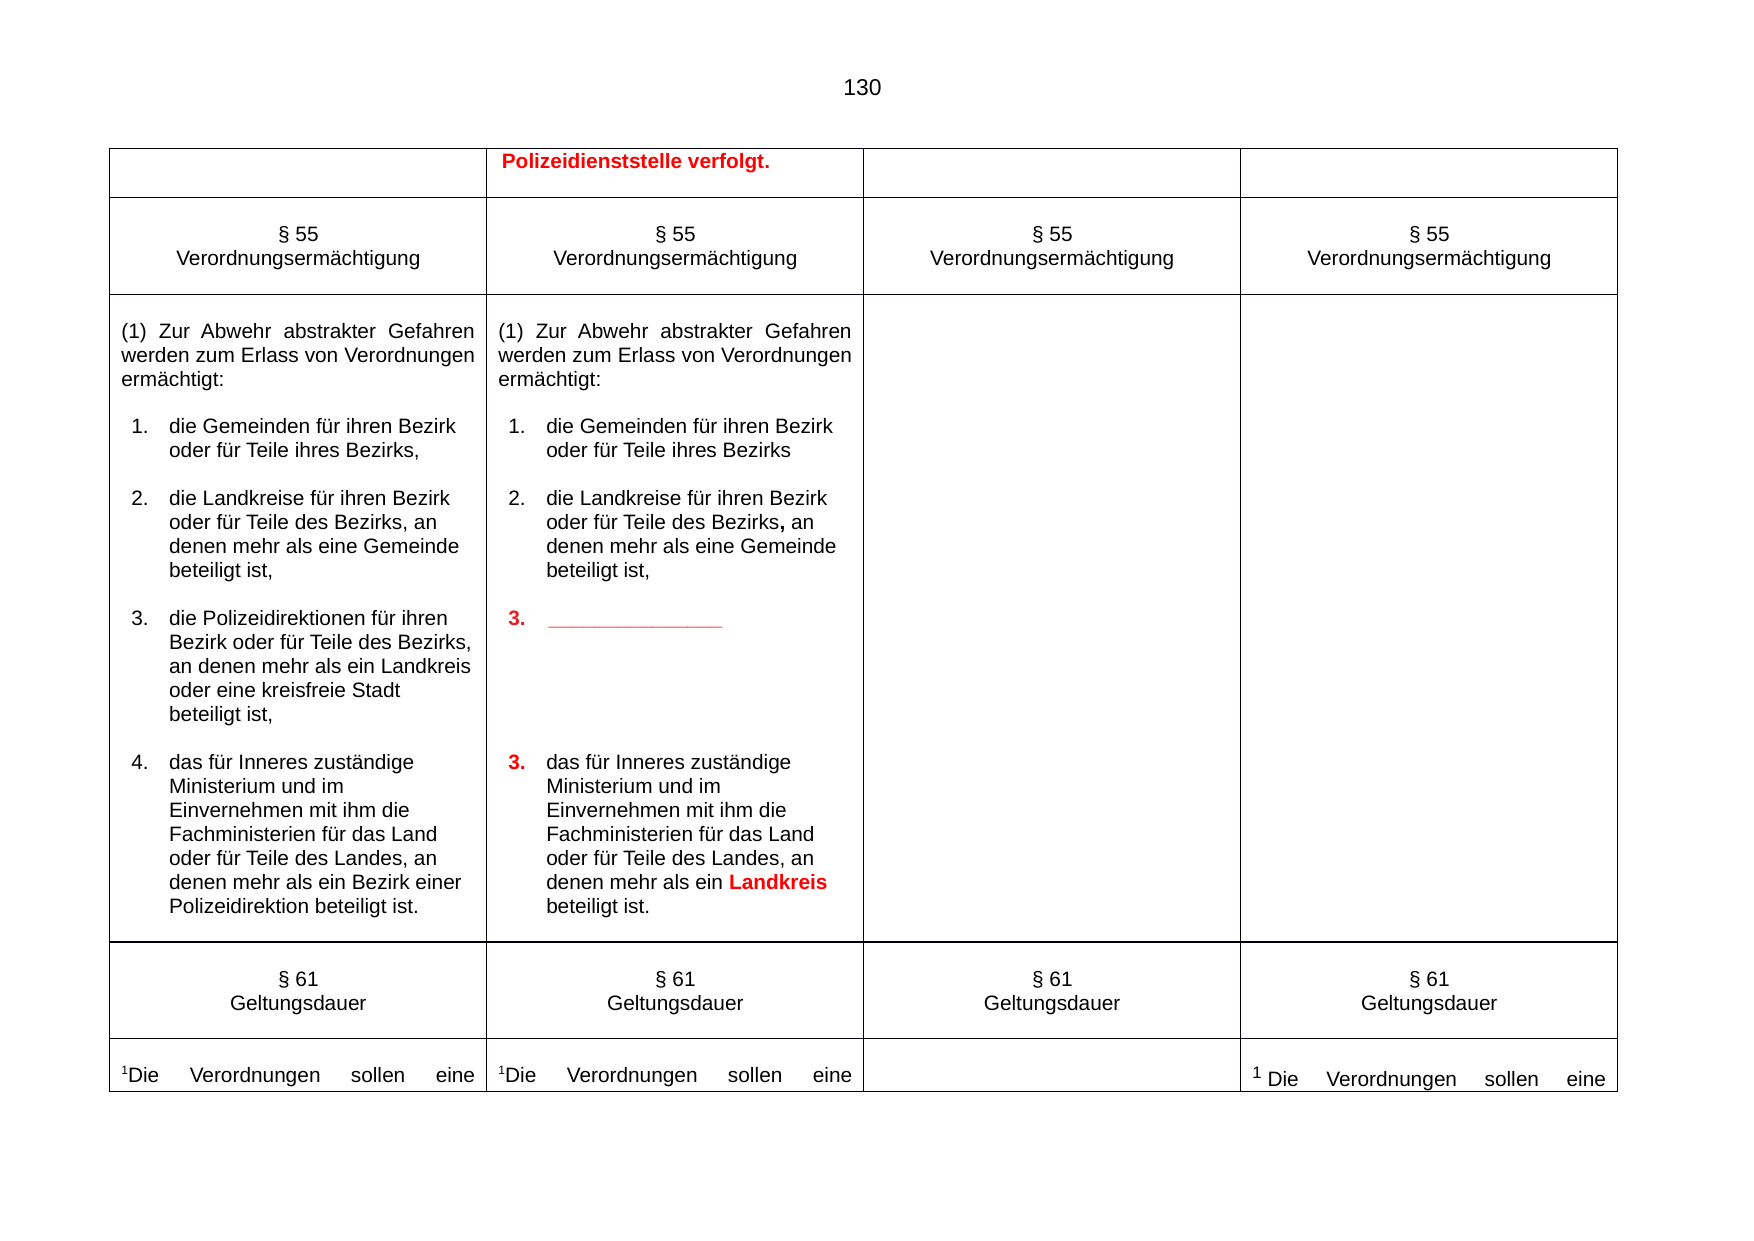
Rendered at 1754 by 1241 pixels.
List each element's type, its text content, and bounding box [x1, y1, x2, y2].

table_cell § 55 Verordnungsermächtigung [864, 198, 1240, 293]
table_cell § 55 Verordnungsermächtigung [110, 198, 486, 293]
table_cell Polizeidienststelle verfolgt. [487, 149, 863, 197]
table_cell [110, 149, 486, 197]
table_cell § 61 Geltungsdauer [110, 943, 486, 1038]
table_cell 1Die Verordnungen sollen eine [110, 1039, 486, 1091]
table_cell [1241, 149, 1617, 197]
table_cell § 61 Geltungsdauer [864, 943, 1240, 1038]
table_cell 1 Die Verordnungen sollen eine [1241, 1039, 1617, 1091]
table_cell 1Die Verordnungen sollen eine [487, 1039, 863, 1091]
table_cell § 61 Geltungsdauer [487, 943, 863, 1038]
table_cell (1) Zur Abwehr abstrakter Gefahren werden zum Erlass von Verordnungen ermächtigt: 1. die Gemeinden für ihren Bezirk oder für Teile ihres Bezirks 2. die Landkreise für ihren Bezirk oder für Teile des Bezirks, an denen mehr als eine Gemeinde beteiligt ist, 3. _______________ 3. das für Inneres zuständige Ministerium und im Einvernehmen mit ihm die Fachministerien für das Land oder für Teile des Landes, an denen mehr als ein Landkreis beteiligt ist. [487, 295, 863, 941]
table_cell § 61 Geltungsdauer [1241, 943, 1617, 1038]
table_cell [864, 149, 1240, 197]
table_cell [864, 1039, 1240, 1091]
table_cell § 55 Verordnungsermächtigung [487, 198, 863, 293]
table_cell (1) Zur Abwehr abstrakter Gefahren werden zum Erlass von Verordnungen ermächtigt: 1. die Gemeinden für ihren Bezirk oder für Teile ihres Bezirks, 2. die Landkreise für ihren Bezirk oder für Teile des Bezirks, an denen mehr als eine Gemeinde beteiligt ist, 3. die Polizeidirektionen für ihren Bezirk oder für Teile des Bezirks, an denen mehr als ein Landkreis oder eine kreisfreie Stadt beteiligt ist, 4. das für Inneres zuständige Ministerium und im Einvernehmen mit ihm die Fachministerien für das Land oder für Teile des Landes, an denen mehr als ein Bezirk einer Polizeidirektion beteiligt ist. [110, 295, 486, 941]
table_cell § 55 Verordnungsermächtigung [1241, 198, 1617, 293]
table_cell [1241, 295, 1617, 941]
table_cell [864, 295, 1240, 941]
